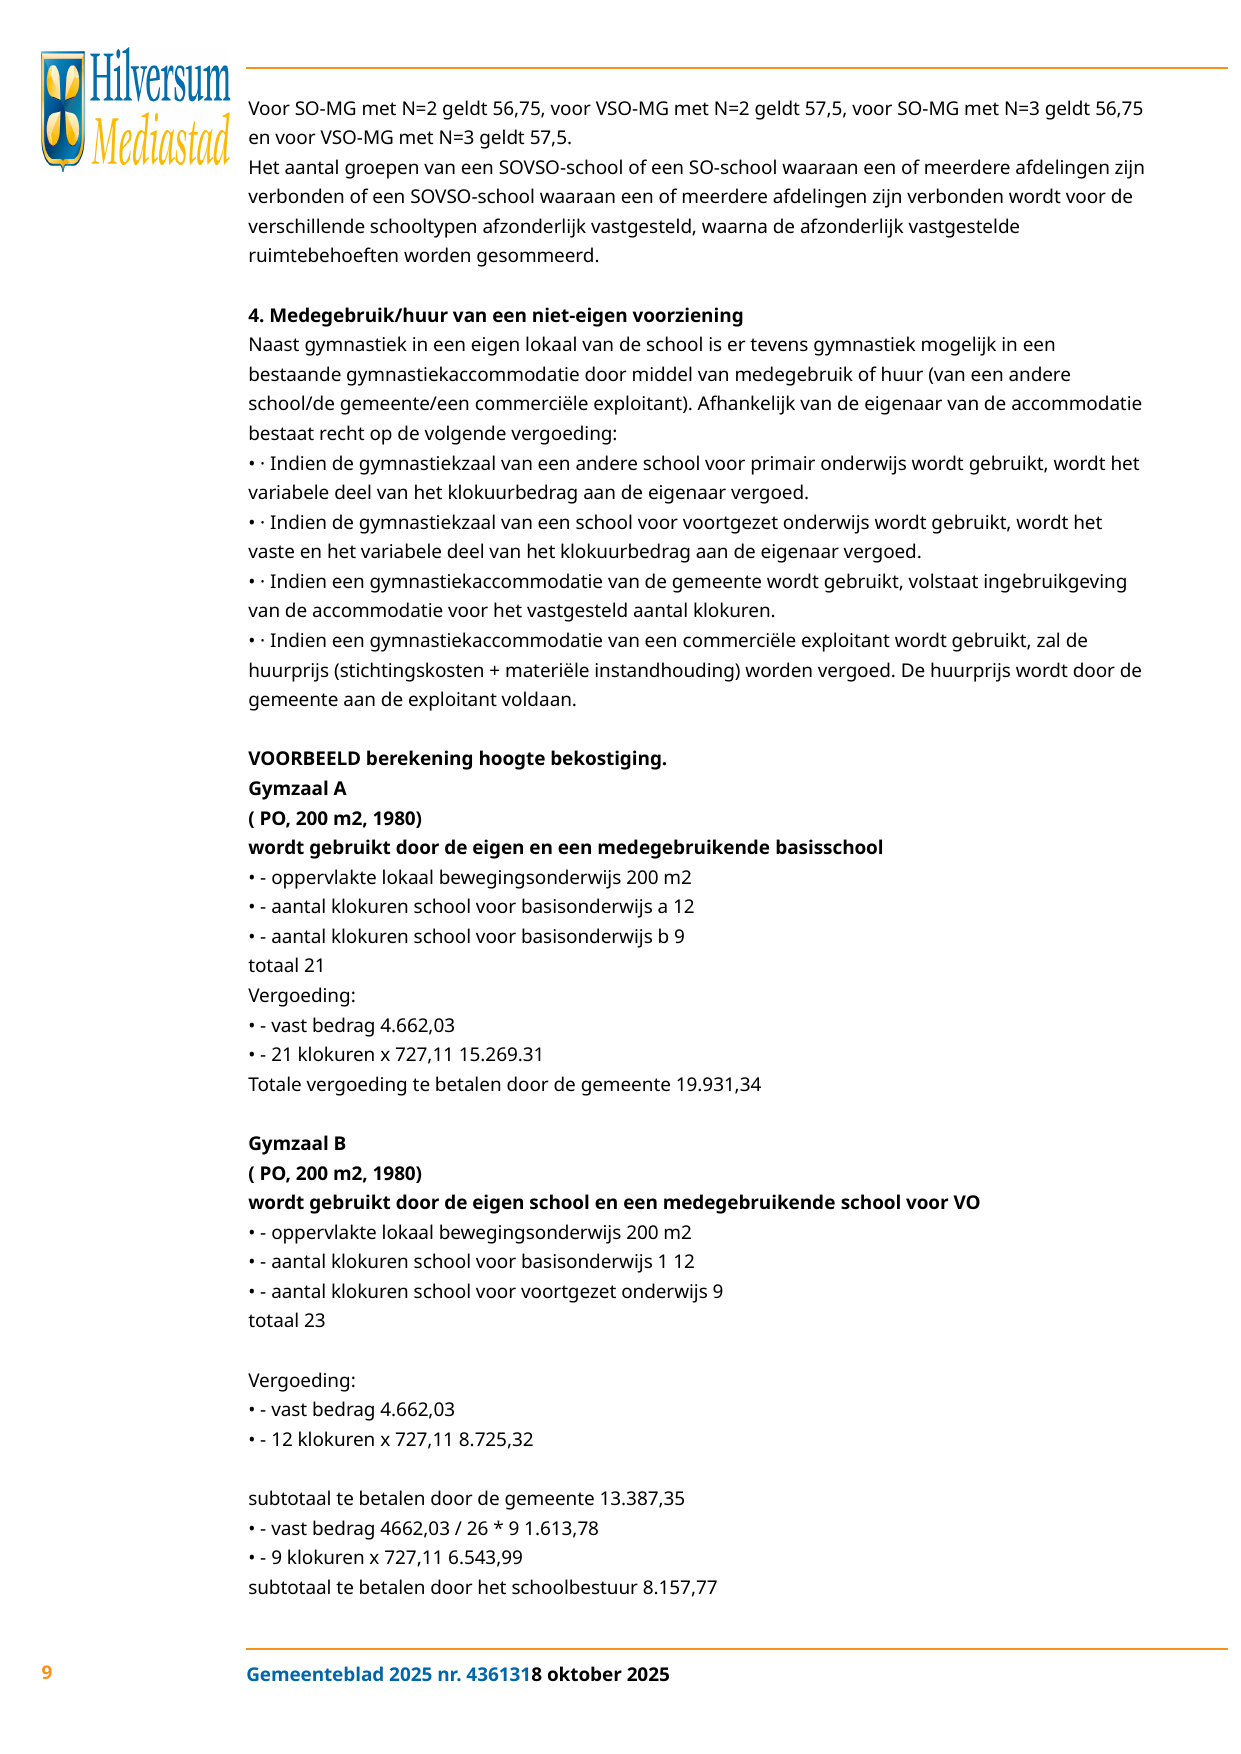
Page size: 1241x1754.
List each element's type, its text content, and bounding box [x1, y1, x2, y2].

text • - 21 klokuren x 727,11 15.269.31 [248, 1041, 1152, 1067]
text • - aantal klokuren school voor basisonderwijs 1 12 [248, 1248, 1152, 1274]
text Voor SO-MG met N=2 geldt 56,75, voor VSO-MG met N=2 geldt 57,5, voor SO-MG met N=3 geldt 56,75 en voor VSO-MG met N=3 geldt 57,5. [248, 95, 1152, 150]
text totaal 23 [248, 1308, 1152, 1333]
text Totale vergoeding te betalen door de gemeente 19.931,34 [248, 1071, 1152, 1097]
text wordt gebruikt door de eigen school en een medegebruikende school voor VO [248, 1189, 1152, 1215]
text • · Indien een gymnastiekaccommodatie van een commerciële exploitant wordt gebruikt, zal de huurprijs (stichtingskosten + materiële instandhouding) worden vergoed. De huurprijs wordt door de gemeente aan de exploitant voldaan. [248, 627, 1152, 712]
text totaal 21 [248, 953, 1152, 978]
text subtotaal te betalen door het schoolbestuur 8.157,77 [248, 1574, 1152, 1600]
text Het aantal groepen van een SOVSO-school of een SO-school waaraan een of meerdere afdelingen zijn verbonden of een SOVSO-school waaraan een of meerdere afdelingen zijn verbonden wordt voor de verschillende schooltypen afzonderlijk vastgesteld, waarna de afzonderlijk vastgestelde ruimtebehoeften worden gesommeerd. [248, 154, 1152, 268]
text VOORBEELD berekening hoogte bekostiging. [248, 746, 1152, 771]
text • · Indien de gymnastiekzaal van een school voor voortgezet onderwijs wordt gebruikt, wordt het vaste en het variabele deel van het klokuurbedrag aan de eigenaar vergoed. [248, 509, 1152, 564]
text • - vast bedrag 4662,03 / 26 * 9 1.613,78 [248, 1515, 1152, 1541]
text • - 12 klokuren x 727,11 8.725,32 [248, 1426, 1152, 1452]
picture [41, 47, 231, 172]
text • - aantal klokuren school voor voortgezet onderwijs 9 [248, 1278, 1152, 1304]
text Gymzaal A [248, 775, 1152, 801]
text Vergoeding: [248, 982, 1152, 1008]
text ( PO, 200 m2, 1980) [248, 1160, 1152, 1186]
text • - vast bedrag 4.662,03 [248, 1012, 1152, 1038]
text Naast gymnastiek in een eigen lokaal van de school is er tevens gymnastiek mogelijk in een bestaande gymnastiekaccommodatie door middel van medegebruik of huur (van een andere school/de gemeente/een commerciële exploitant). Afhankelijk van de eigenaar van de accommodatie bestaat recht op de volgende vergoeding: [248, 331, 1152, 446]
text ( PO, 200 m2, 1980) [248, 805, 1152, 831]
text wordt gebruikt door de eigen en een medegebruikende basisschool [248, 834, 1152, 860]
text • - oppervlakte lokaal bewegingsonderwijs 200 m2 [248, 864, 1152, 890]
text Vergoeding: [248, 1367, 1152, 1393]
text 4. Medegebruik/huur van een niet-eigen voorziening [248, 302, 1152, 328]
text • - aantal klokuren school voor basisonderwijs b 9 [248, 923, 1152, 949]
text • · Indien de gymnastiekzaal van een andere school voor primair onderwijs wordt gebruikt, wordt het variabele deel van het klokuurbedrag aan de eigenaar vergoed. [248, 450, 1152, 505]
text • - oppervlakte lokaal bewegingsonderwijs 200 m2 [248, 1219, 1152, 1245]
text • - aantal klokuren school voor basisonderwijs a 12 [248, 893, 1152, 919]
text • - 9 klokuren x 727,11 6.543,99 [248, 1544, 1152, 1570]
text • - vast bedrag 4.662,03 [248, 1396, 1152, 1422]
text Gymzaal B [248, 1130, 1152, 1156]
text • · Indien een gymnastiekaccommodatie van de gemeente wordt gebruikt, volstaat ingebruikgeving van de accommodatie voor het vastgesteld aantal klokuren. [248, 568, 1152, 623]
text subtotaal te betalen door de gemeente 13.387,35 [248, 1485, 1152, 1511]
